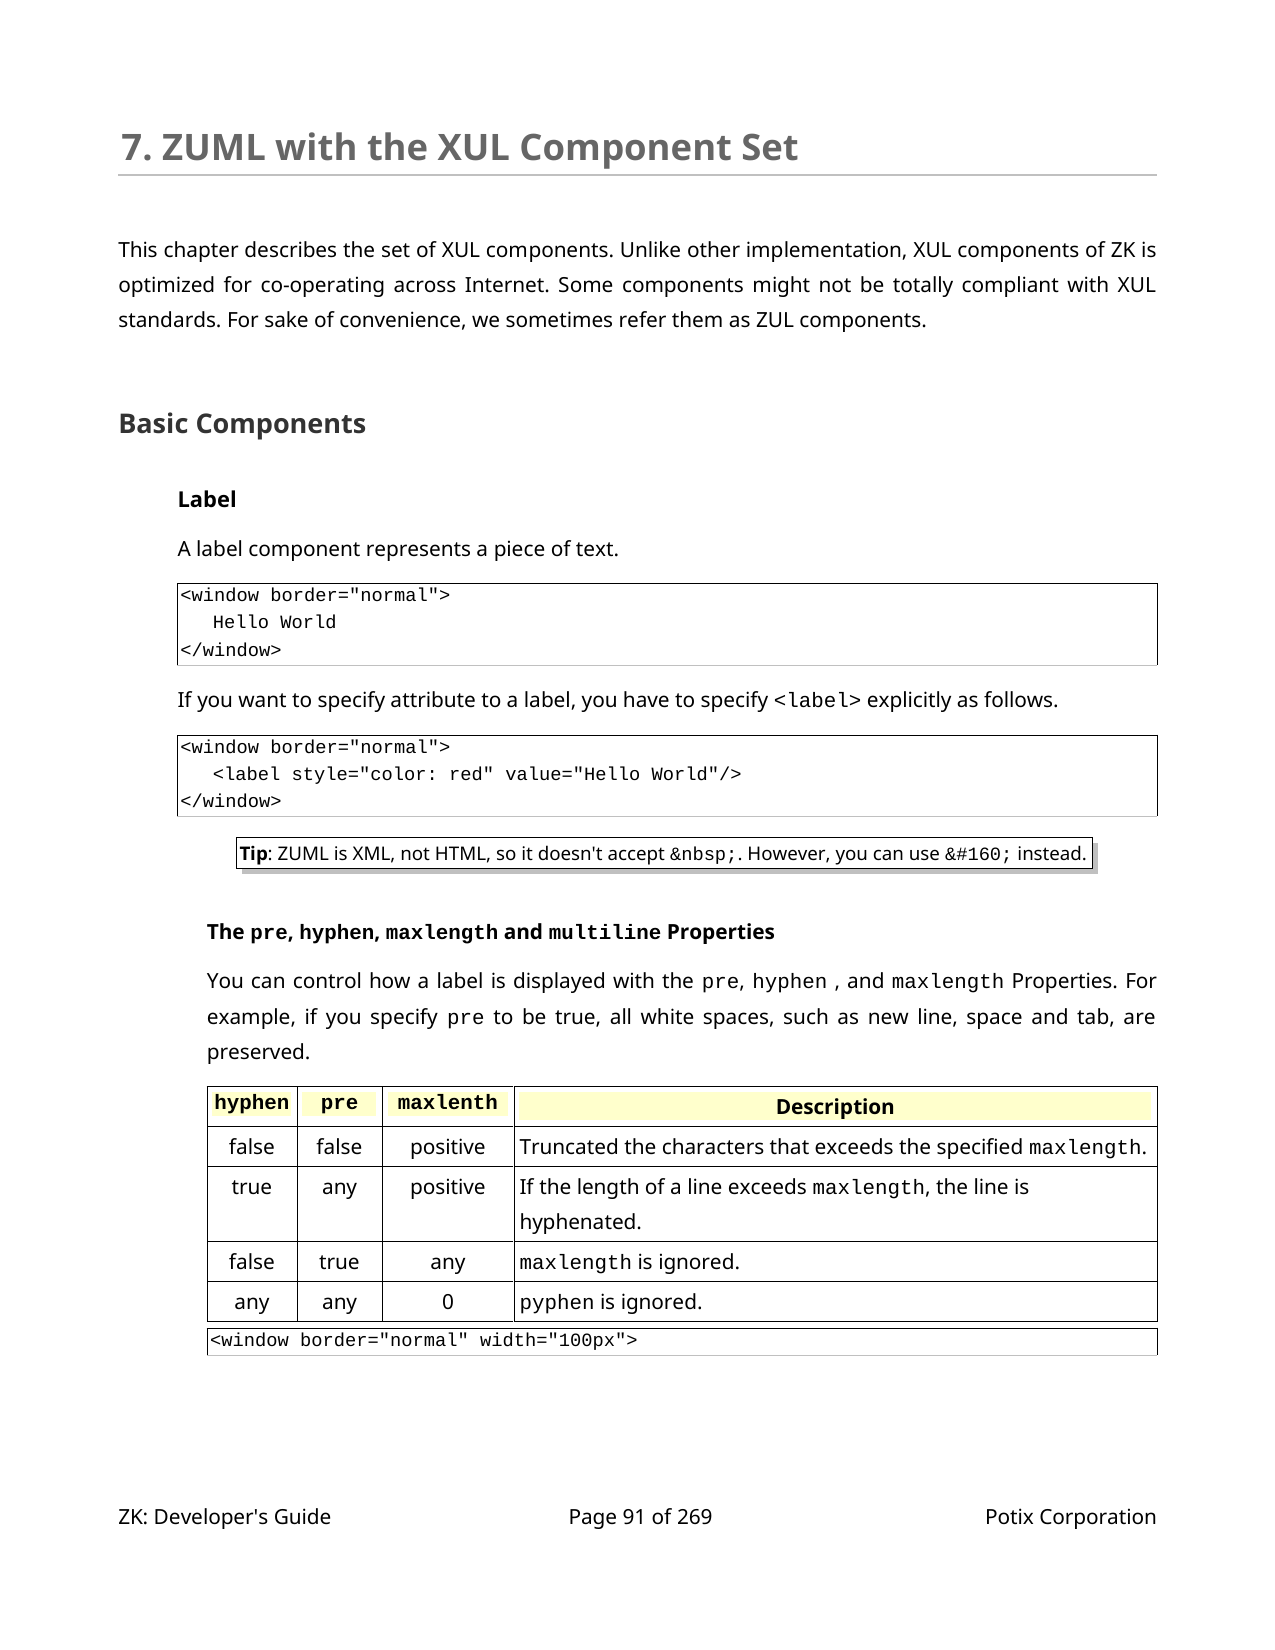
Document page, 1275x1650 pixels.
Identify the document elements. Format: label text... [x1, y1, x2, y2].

text If you want to specify attribute to a label, you have to specify <label> explicitly as follows. [177, 685, 1157, 714]
subtitle The pre, hyphen, maxlength and multiline Properties [207, 917, 1157, 946]
text <label style="color: red" value="Hello World"/> [178, 762, 1157, 786]
table_header pre [298, 1087, 382, 1126]
table_cell Truncated the characters that exceeds the specified maxlength. [515, 1127, 1157, 1166]
table_cell any [298, 1282, 382, 1321]
table_cell pyphen is ignored. [515, 1282, 1157, 1321]
text <window border="normal"> [178, 736, 1157, 759]
subtitle Basic Components [118, 404, 1157, 441]
table_cell any [298, 1167, 382, 1241]
text </window> [178, 637, 1157, 665]
table_cell any [208, 1282, 297, 1321]
text </window> [178, 789, 1157, 816]
table_header maxlenth [383, 1087, 513, 1126]
text <window border="normal" width="100px"> [208, 1329, 1157, 1355]
table_cell If the length of a line exceeds maxlength, the line is hyphenated. [515, 1167, 1157, 1241]
subtitle Label [177, 484, 1157, 514]
table_cell false [298, 1127, 382, 1166]
text <window border="normal"> [178, 584, 1157, 607]
table_cell positive [383, 1167, 513, 1241]
table_cell false [208, 1242, 297, 1281]
text You can control how a label is displayed with the pre, hyphen , and maxlength Properties. For example, if you specify pre to be true, all white spaces, such as new line, space and tab, are preserved. [207, 966, 1157, 1066]
table_cell maxlength is ignored. [515, 1242, 1157, 1281]
table_cell positive [383, 1127, 513, 1166]
table_header hyphen [208, 1087, 297, 1126]
text A label component represents a piece of text. [177, 534, 1157, 562]
table_cell 0 [383, 1282, 513, 1321]
table_cell any [383, 1242, 513, 1281]
text Tip: ZUML is XML, not HTML, so it doesn't accept &nbsp;. However, you can use &#160; instead. [237, 838, 1092, 868]
text This chapter describes the set of XUL components. Unlike other implementation, XUL components of ZK is optimized for co-operating across Internet. Some components might not be totally compliant with XUL standards. For sake of convenience, we sometimes refer them as ZUL components. [118, 235, 1157, 333]
table_header Description [515, 1087, 1157, 1126]
table_cell true [208, 1167, 297, 1241]
table_cell true [298, 1242, 382, 1281]
subtitle 7. ZUML with the XUL Component Set [118, 118, 1157, 174]
table_cell false [208, 1127, 297, 1166]
text Hello World [178, 610, 1157, 634]
